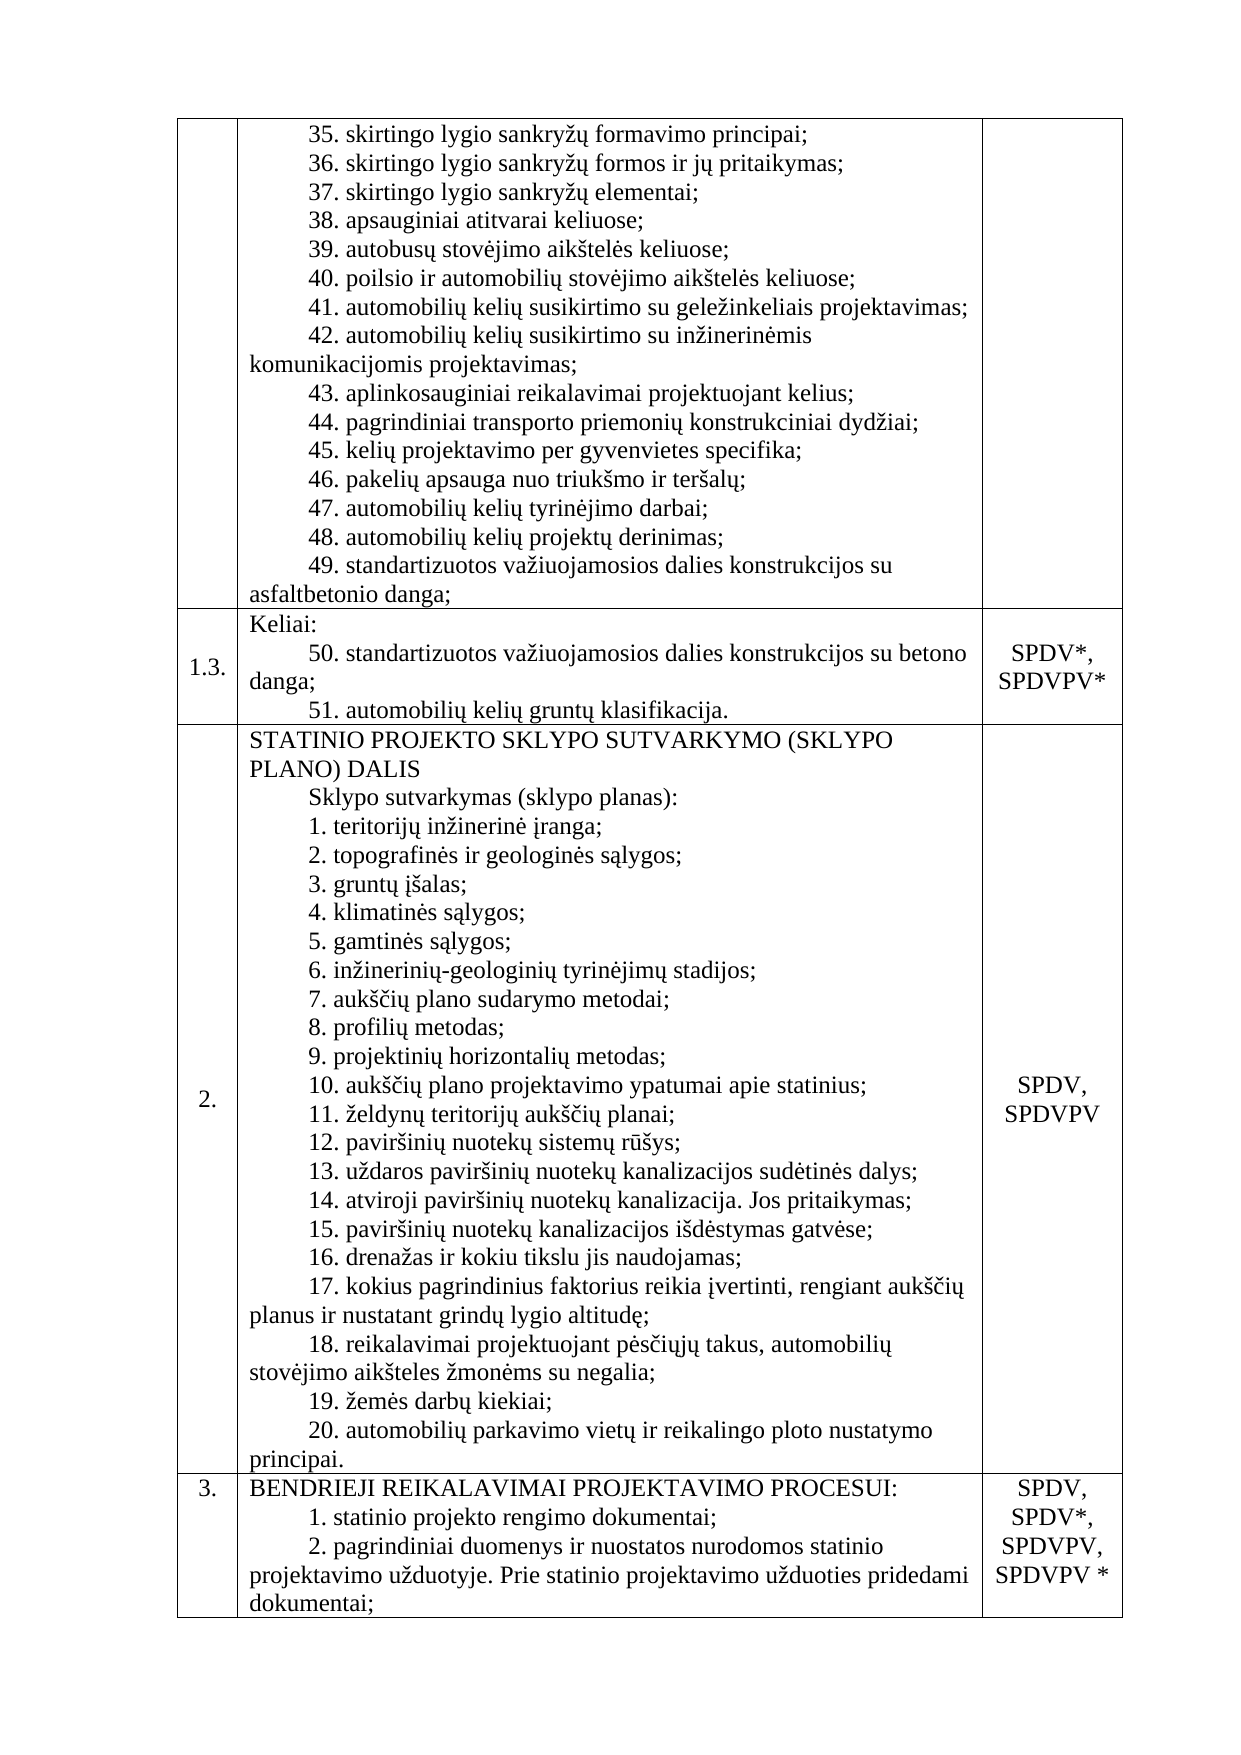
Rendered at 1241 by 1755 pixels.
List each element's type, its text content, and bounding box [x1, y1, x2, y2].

table_cell SPDV*, SPDVPV* [983, 609, 1122, 724]
table_cell [178, 119, 237, 608]
table_cell 3. [178, 1474, 237, 1617]
table_cell [983, 119, 1122, 608]
table_cell 35. skirtingo lygio sankryžų formavimo principai; 36. skirtingo lygio sankryžų formos ir jų pritaikymas; 37. skirtingo lygio sankryžų elementai; 38. apsauginiai atitvarai keliuose; 39. autobusų stovėjimo aikštelės keliuose; 40. poilsio ir automobilių stovėjimo aikštelės keliuose; 41. automobilių kelių susikirtimo su geležinkeliais projektavimas; 42. automobilių kelių susikirtimo su inžinerinėmis komunikacijomis projektavimas; 43. aplinkosauginiai reikalavimai projektuojant kelius; 44. pagrindiniai transporto priemonių konstrukciniai dydžiai; 45. kelių projektavimo per gyvenvietes specifika; 46. pakelių apsauga nuo triukšmo ir teršalų; 47. automobilių kelių tyrinėjimo darbai; 48. automobilių kelių projektų derinimas; 49. standartizuotos važiuojamosios dalies konstrukcijos su asfaltbetonio danga; [238, 119, 982, 608]
table_cell 2. [178, 725, 237, 1472]
table_cell STATINIO PROJEKTO SKLYPO SUTVARKYMO (SKLYPO PLANO) DALIS Sklypo sutvarkymas (sklypo planas): 1. teritorijų inžinerinė įranga; 2. topografinės ir geologinės sąlygos; 3. gruntų įšalas; 4. klimatinės sąlygos; 5. gamtinės sąlygos; 6. inžinerinių-geologinių tyrinėjimų stadijos; 7. aukščių plano sudarymo metodai; 8. profilių metodas; 9. projektinių horizontalių metodas; 10. aukščių plano projektavimo ypatumai apie statinius; 11. želdynų teritorijų aukščių planai; 12. paviršinių nuotekų sistemų rūšys; 13. uždaros paviršinių nuotekų kanalizacijos sudėtinės dalys; 14. atviroji paviršinių nuotekų kanalizacija. Jos pritaikymas; 15. paviršinių nuotekų kanalizacijos išdėstymas gatvėse; 16. drenažas ir kokiu tikslu jis naudojamas; 17. kokius pagrindinius faktorius reikia įvertinti, rengiant aukščių planus ir nustatant grindų lygio altitudę; 18. reikalavimai projektuojant pėsčiųjų takus, automobilių stovėjimo aikšteles žmonėms su negalia; 19. žemės darbų kiekiai; 20. automobilių parkavimo vietų ir reikalingo ploto nustatymo principai. [238, 725, 982, 1472]
table_cell 1.3. [178, 609, 237, 724]
table_cell SPDV, SPDV*, SPDVPV, SPDVPV * [983, 1474, 1122, 1617]
table_cell SPDV, SPDVPV [983, 725, 1122, 1472]
table_cell BENDRIEJI REIKALAVIMAI PROJEKTAVIMO PROCESUI: 1. statinio projekto rengimo dokumentai; 2. pagrindiniai duomenys ir nuostatos nurodomos statinio projektavimo užduotyje. Prie statinio projektavimo užduoties pridedami dokumentai; [238, 1474, 982, 1617]
table_cell Keliai: 50. standartizuotos važiuojamosios dalies konstrukcijos su betono danga; 51. automobilių kelių gruntų klasifikacija. [238, 609, 982, 724]
